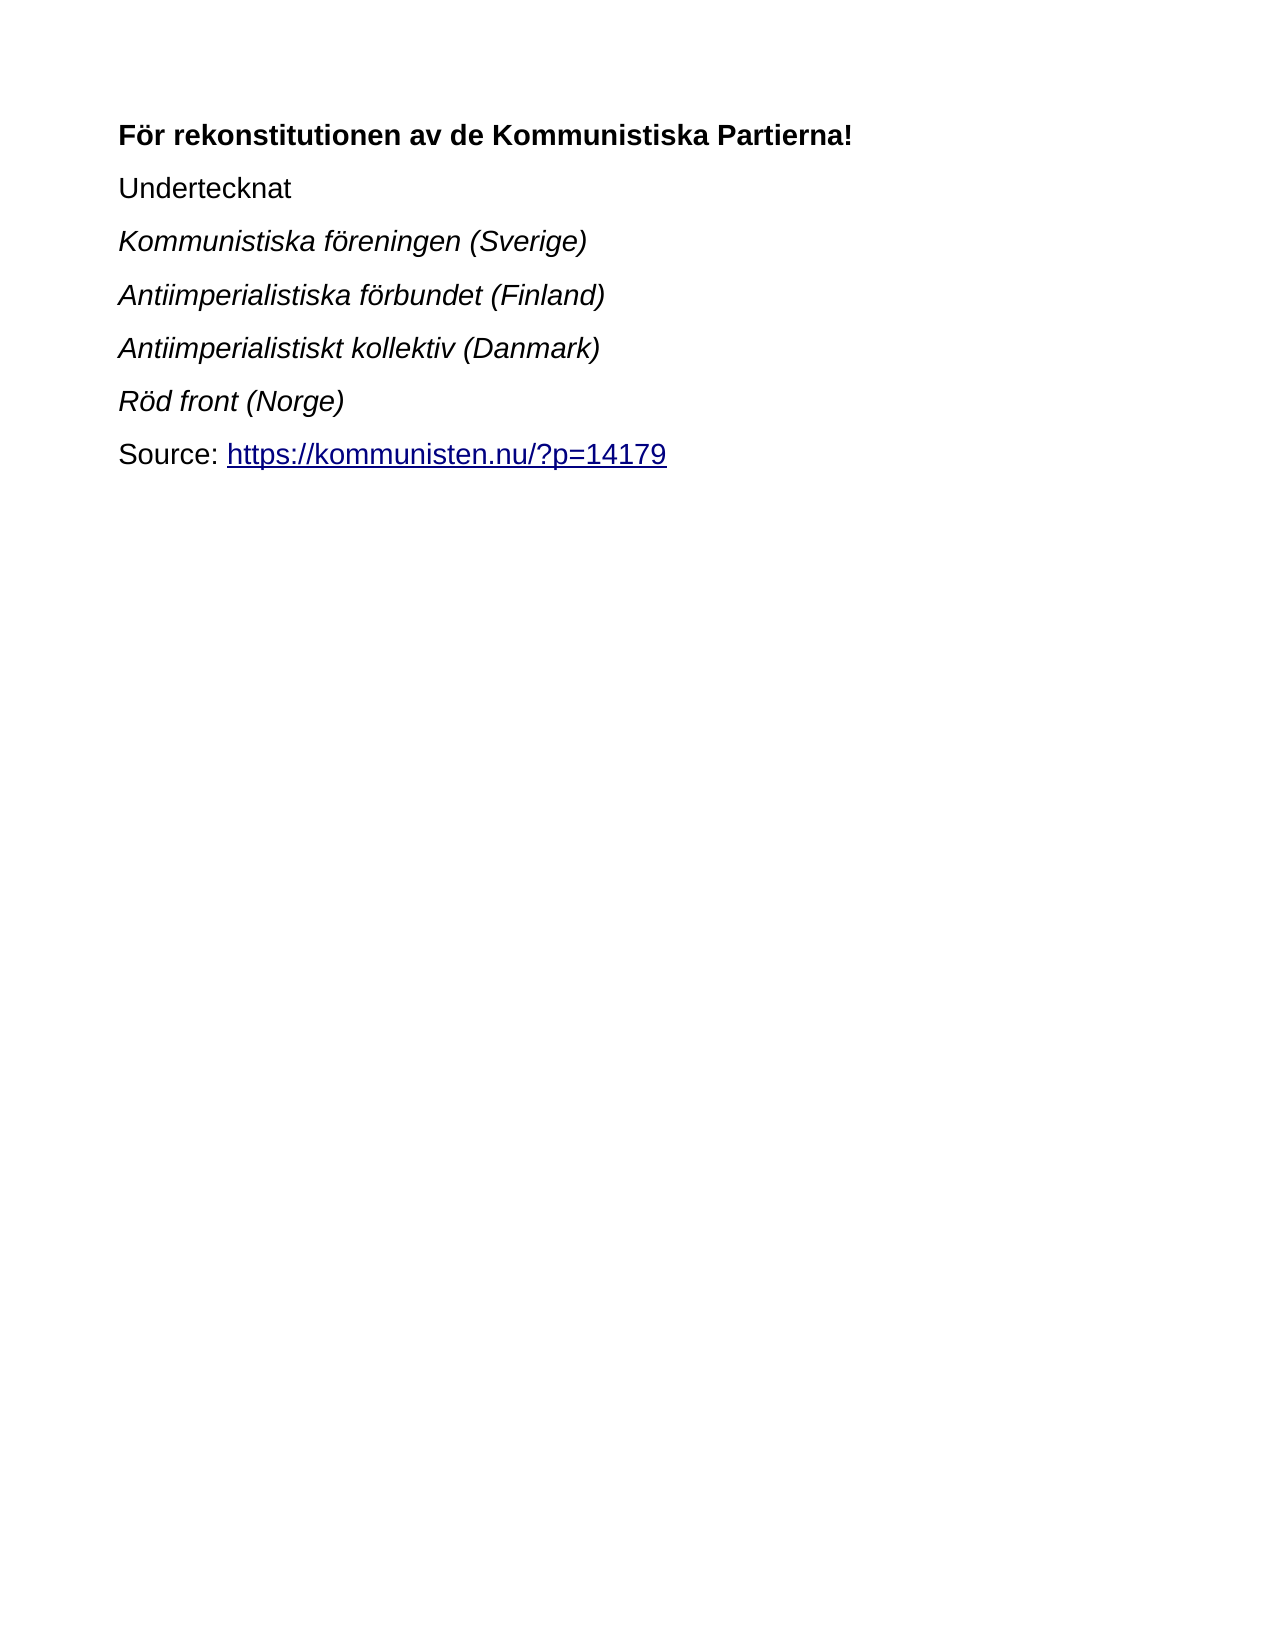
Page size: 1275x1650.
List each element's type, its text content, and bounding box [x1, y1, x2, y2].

text Antiimperialistiskt kollektiv (Danmark) [118, 331, 1157, 364]
text Antiimperialistiska förbundet (Finland) [118, 277, 1157, 311]
text Kommunistiska föreningen (Sverige) [118, 224, 1157, 258]
text Undertecknat [118, 171, 1157, 205]
text Source: https://kommunisten.nu/?p=14179 [118, 437, 1157, 470]
text För rekonstitutionen av de Kommunistiska Partierna! [118, 118, 1157, 152]
text Röd front (Norge) [118, 384, 1157, 417]
